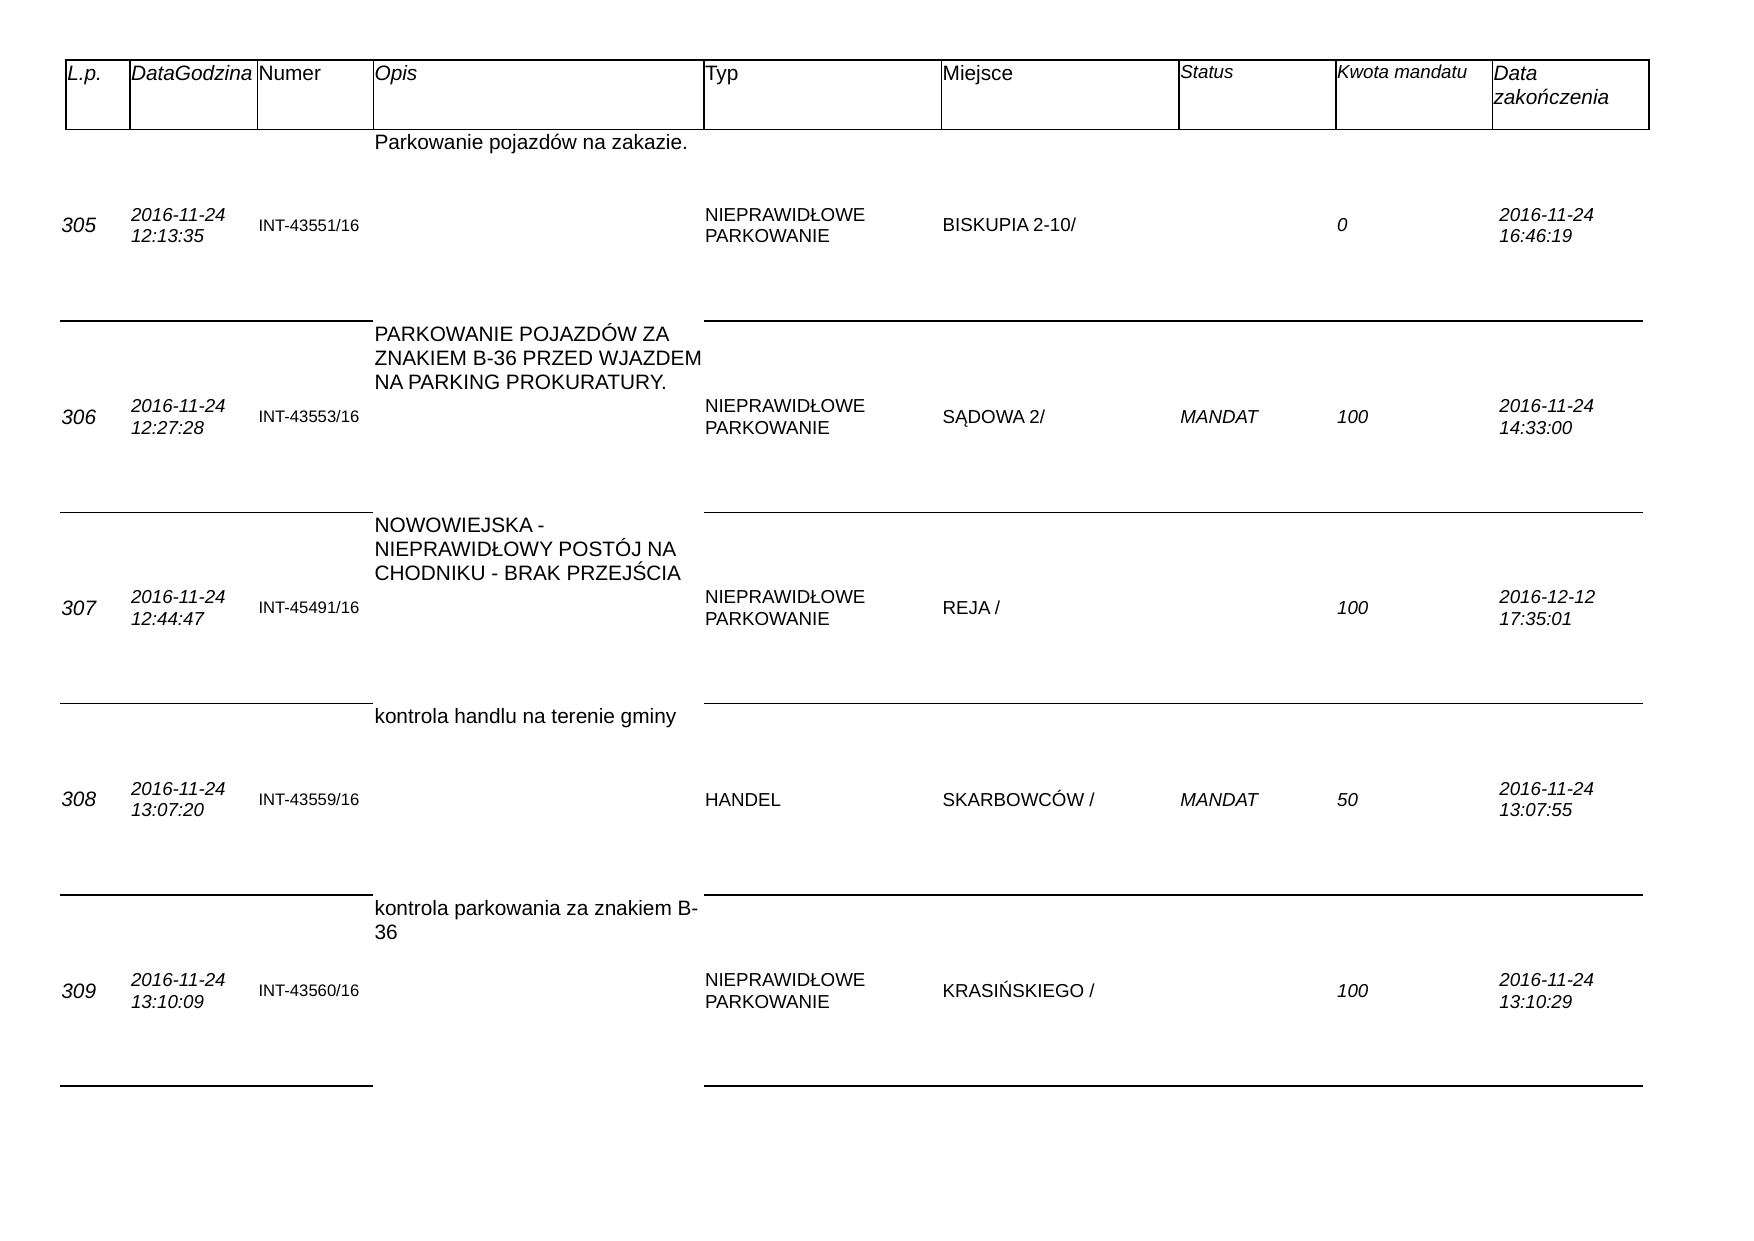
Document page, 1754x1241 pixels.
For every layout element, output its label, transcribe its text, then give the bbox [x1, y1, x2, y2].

table_cell [1643, 894, 1649, 1085]
table_header Kwota mandatu [1337, 61, 1492, 129]
table_cell PARKOWANIE POJAZDÓW ZA ZNAKIEM B-36 PRZED WJAZDEM NA PARKING PROKURATURY. [373, 320, 704, 511]
table_cell kontrola handlu na terenie gminy [373, 703, 704, 894]
table_header Opis [374, 61, 703, 129]
table_cell 2016-11-24 12:44:47 [130, 513, 257, 703]
table_cell 2016-11-24 13:10:09 [130, 896, 257, 1085]
table_cell 307 [60, 513, 130, 703]
table_cell HANDEL [704, 704, 941, 894]
table_cell SĄDOWA 2/ [941, 322, 1179, 511]
table_cell Parkowanie pojazdów na zakazie. [373, 130, 704, 320]
table_cell INT-43560/16 [257, 896, 373, 1085]
table_cell NOWOWIEJSKA - NIEPRAWIDŁOWY POSTÓJ NA CHODNIKU - BRAK PRZEJŚCIA [373, 511, 704, 703]
table_cell BISKUPIA 2-10/ [941, 130, 1179, 320]
table_cell 0 [1336, 130, 1498, 320]
table_cell kontrola parkowania za znakiem B-36 [373, 894, 704, 1085]
table_cell 309 [60, 896, 130, 1085]
table_cell REJA / [941, 513, 1179, 703]
table_cell 50 [1336, 704, 1498, 894]
table_cell 2016-11-24 12:27:28 [130, 322, 257, 511]
table_cell 306 [60, 322, 130, 511]
table_header Status [1180, 61, 1335, 129]
table_cell 2016-11-24 13:07:20 [130, 704, 257, 894]
table_cell 2016-11-24 13:07:55 [1498, 704, 1643, 894]
table_cell 100 [1336, 322, 1498, 511]
table_cell 2016-11-24 14:33:00 [1498, 322, 1643, 511]
table_cell [1643, 511, 1649, 703]
table_cell NIEPRAWIDŁOWE PARKOWANIE [704, 322, 941, 511]
table_cell INT-45491/16 [257, 513, 373, 703]
table_cell 2016-11-24 16:46:19 [1498, 130, 1643, 320]
table_cell 2016-11-24 13:10:29 [1498, 896, 1643, 1085]
table_cell MANDAT [1179, 322, 1336, 511]
table_cell MANDAT [1179, 704, 1336, 894]
table_header Numer [258, 61, 373, 129]
table_cell SKARBOWCÓW / [941, 704, 1179, 894]
table_cell 2016-11-24 12:13:35 [130, 130, 257, 320]
table_cell 100 [1336, 513, 1498, 703]
table_header DataGodzina [131, 61, 257, 129]
table_header Miejsce [942, 61, 1178, 129]
table_cell NIEPRAWIDŁOWE PARKOWANIE [704, 513, 941, 703]
table_header [60, 59, 65, 129]
table_cell 2016-12-12 17:35:01 [1498, 513, 1643, 703]
table_cell NIEPRAWIDŁOWE PARKOWANIE [704, 130, 941, 320]
table_cell KRASIŃSKIEGO / [941, 896, 1179, 1085]
table_cell [1643, 130, 1649, 320]
table_cell [1643, 320, 1649, 511]
table_cell 100 [1336, 896, 1498, 1085]
table_cell INT-43553/16 [257, 322, 373, 511]
table_cell [1179, 130, 1336, 320]
table_cell 308 [60, 704, 130, 894]
table_cell INT-43551/16 [257, 130, 373, 320]
table_header Typ [705, 61, 941, 129]
table_header Data zakończenia [1493, 61, 1648, 129]
table_cell [1643, 703, 1649, 894]
table_cell [1179, 896, 1336, 1085]
table_cell INT-43559/16 [257, 704, 373, 894]
table_cell [1179, 513, 1336, 703]
table_cell NIEPRAWIDŁOWE PARKOWANIE [704, 896, 941, 1085]
table_cell 305 [60, 129, 130, 320]
table_header L.p. [67, 61, 129, 129]
